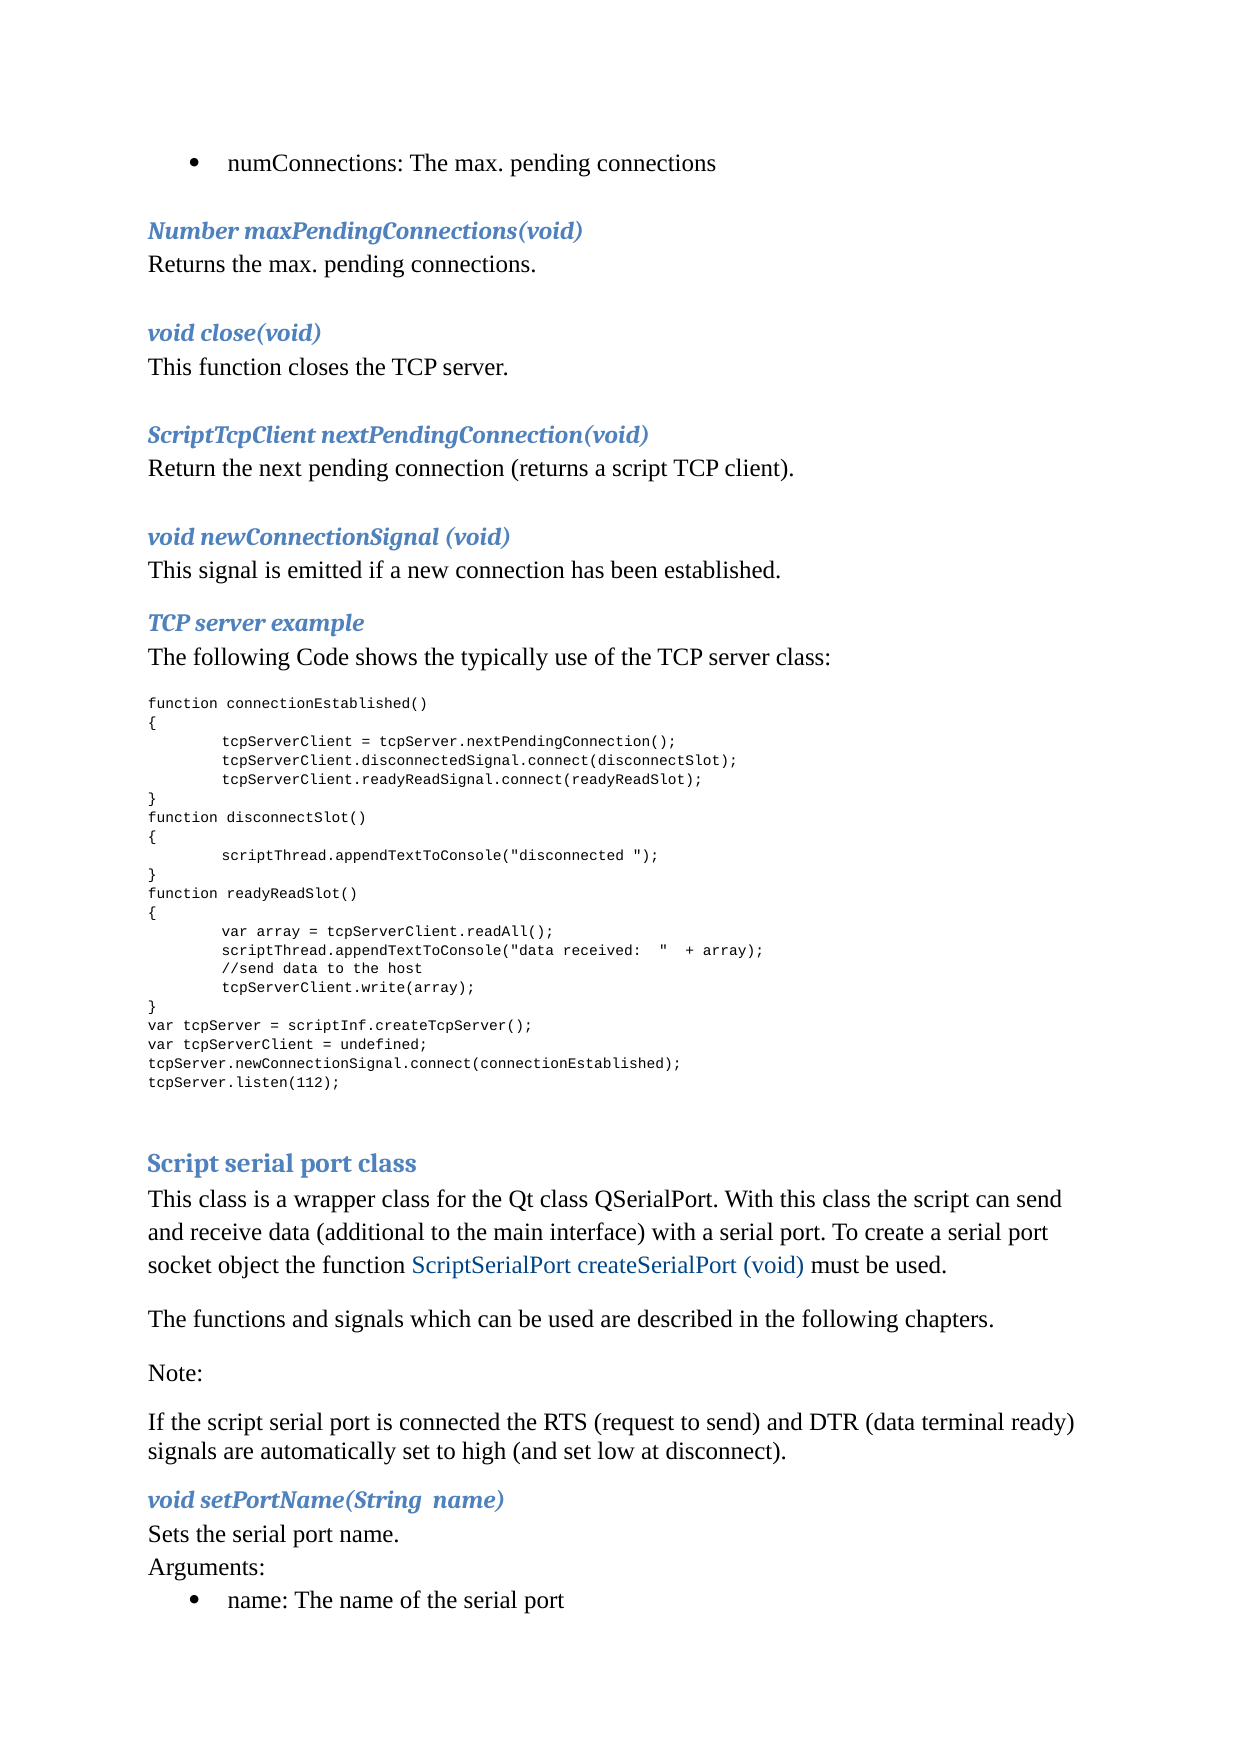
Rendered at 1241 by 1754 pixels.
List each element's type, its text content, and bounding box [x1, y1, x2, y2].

text } [148, 999, 1093, 1016]
text Return the next pending connection (returns a script TCP client). [148, 453, 1093, 482]
text Returns the max. pending connections. [148, 249, 1093, 278]
subtitle Number maxPendingConnections(void) [148, 217, 1093, 245]
text { [148, 715, 1093, 732]
text tcpServer.newConnectionSignal.connect(connectionEstablished); [148, 1056, 1093, 1073]
text function connectionEstablished() [148, 696, 1093, 713]
text Sets the serial port name. [148, 1519, 1093, 1547]
list Note: [148, 1358, 1093, 1386]
text tcpServer.listen(112); [148, 1075, 1093, 1092]
text } [148, 867, 1093, 883]
text //send data to the host [148, 962, 1093, 978]
text tcpServerClient = tcpServer.nextPendingConnection(); [148, 734, 1093, 751]
subtitle Script serial port class [148, 1148, 1093, 1179]
text var tcpServerClient = undefined; [148, 1037, 1093, 1054]
text tcpServerClient.readyReadSignal.connect(readyReadSlot); [148, 772, 1093, 789]
text } [148, 791, 1093, 808]
text The functions and signals which can be used are described in the following chapters. [148, 1304, 1093, 1333]
subtitle void setPortName(String name) [148, 1486, 1093, 1514]
text tcpServerClient.disconnectedSignal.connect(disconnectSlot); [148, 753, 1093, 770]
subtitle ScriptTcpClient nextPendingConnection(void) [148, 421, 1093, 449]
list name: The name of the serial port [190, 1585, 1093, 1613]
text This class is a wrapper class for the Qt class QSerialPort. With this class the script can send and receive data (additional to the main interface) with a serial port. To create a serial port socket object the function ScriptSerialPort createSerialPort (void) must be used. [148, 1184, 1093, 1279]
text scriptThread.appendTextToConsole("disconnected "); [148, 848, 1093, 864]
text { [148, 829, 1093, 846]
text scriptThread.appendTextToConsole("data received: " + array); [148, 943, 1093, 959]
text var tcpServer = scriptInf.createTcpServer(); [148, 1018, 1093, 1035]
text function disconnectSlot() [148, 810, 1093, 827]
text var array = tcpServerClient.readAll(); [148, 924, 1093, 940]
text function readyReadSlot() [148, 886, 1093, 902]
text This signal is emitted if a new connection has been established. [148, 556, 1093, 584]
subtitle void newConnectionSignal (void) [148, 522, 1093, 551]
subtitle TCP server example [148, 609, 1093, 638]
subtitle void close(void) [148, 318, 1093, 347]
text The following Code shows the typically use of the TCP server class: [148, 642, 1093, 671]
text { [148, 905, 1093, 921]
text tcpServerClient.write(array); [148, 981, 1093, 997]
text Arguments: [148, 1552, 1093, 1580]
text This function closes the TCP server. [148, 352, 1093, 380]
list If the script serial port is connected the RTS (request to send) and DTR (data terminal ready) signals are automatically set to high (and set low at disconnect). [148, 1407, 1093, 1465]
list numConnections: The max. pending connections [190, 148, 1093, 176]
